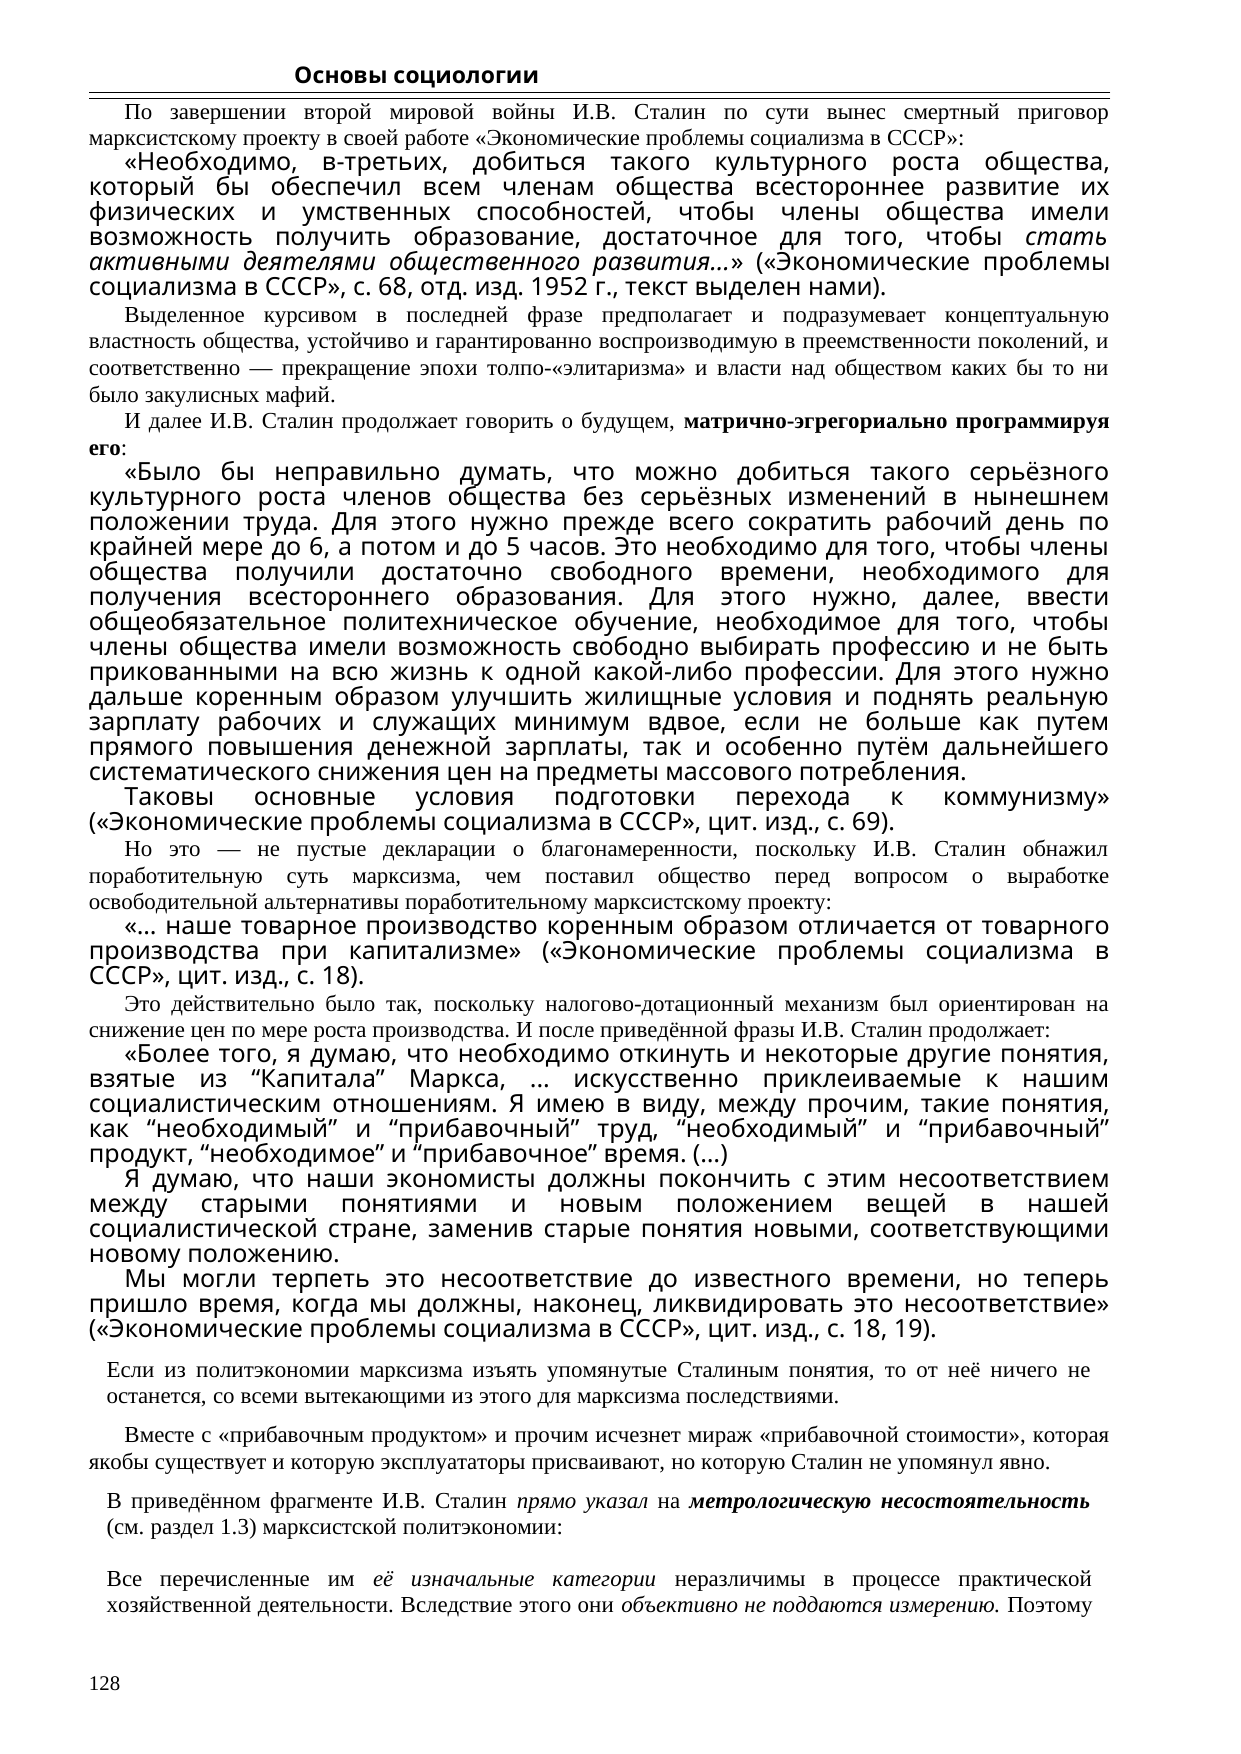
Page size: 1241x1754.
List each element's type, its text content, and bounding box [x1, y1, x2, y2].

text Это действительно было так, поскольку налогово-дотационный механизм был ориентирован на снижение цен по мере роста производства. И после приведённой фразы И.В. Сталин продолжает: [89, 990, 1110, 1043]
text Таковы основные условия подготовки перехода к коммунизму» («Экономические проблемы социализма в СССР», цит. изд., с. 69). [89, 785, 1110, 835]
text И далее И.В. Сталин продолжает говорить о будущем, матрично-эгрегориально программируя его: [89, 407, 1110, 460]
text Мы могли терпеть это несоответствие до известного времени, но теперь пришло время, когда мы должны, наконец, ликвидировать это несоответствие» («Экономические проблемы социализма в СССР», цит. изд., с. 18, 19). [89, 1268, 1110, 1343]
text Все перечисленные им её изначальные категории неразличимы в процессе практической хозяйственной деятельности. Вследствие этого они объективно не поддаются измерению. Поэтому [106, 1565, 1093, 1618]
text «Необходимо, в-третьих, добиться такого культурного роста общества, который бы обеспечил всем членам общества всестороннее развитие их физических и умственных способностей, чтобы члены общества имели возможность получить образование, достаточное для того, чтобы стать активными деятелями общественного развития...» («Экономические проблемы социализма в СССР», с. 68, отд. изд. 1952 г., текст выделен нами). [89, 151, 1110, 301]
text «Более того, я думаю, что необходимо откинуть и некоторые другие понятия, взятые из “Капитала” Маркса, ... искусственно приклеиваемые к нашим социалистическим отношениям. Я имею в виду, между прочим, такие понятия, как “необходимый” и “прибавочный” труд, “необходимый” и “прибавочный” продукт, “необходимое” и “прибавочное” время. (…) [89, 1043, 1110, 1168]
text Я думаю, что наши экономисты должны покончить с этим несоответствием между старыми понятиями и новым положением вещей в нашей социалистической стране, заменив старые понятия новыми, соответствующими новому положению. [89, 1168, 1110, 1268]
text В приведённом фрагменте И.В. Сталин прямо указал на метрологическую несостоятельность (см. раздел 1.3) марксистской политэкономии: [106, 1487, 1093, 1540]
text По завершении второй мировой войны И.В. Сталин по сути вынес смертный приговор марксистскому проекту в своей работе «Экономические проблемы социализма в СССР»: [89, 99, 1110, 151]
text «... наше товарное производство коренным образом отличается от товарного производства при капитализме» («Экономические проблемы социализма в СССР», цит. изд., с. 18). [89, 915, 1110, 990]
text Вместе с «прибавочным продуктом» и прочим исчезнет мираж «прибавочной стоимости», которая якобы существует и которую эксплуататоры присваивают, но которую Сталин не упомянул явно. [89, 1421, 1110, 1474]
text Выделенное курсивом в последней фразе предполагает и подразумевает концептуальную властность общества, устойчиво и гарантированно воспроизводимую в преемственности поколений, и соответственно — прекращение эпохи толпо-«элитаризма» и власти над обществом каких бы то ни было закулисных мафий. [89, 301, 1110, 407]
text «Было бы неправильно думать, что можно добиться такого серьёзного культурного роста членов общества без серьёзных изменений в нынешнем положении труда. Для этого нужно прежде всего сократить рабочий день по крайней мере до 6, а потом и до 5 часов. Это необходимо для того, чтобы члены общества получили достаточно свободного времени, необходимого для получения всестороннего образования. Для этого нужно, далее, ввести общеобязательное политехническое обучение, необходимое для того, чтобы члены общества имели возможность свободно выбирать профессию и не быть прикованными на всю жизнь к одной какой-либо профессии. Для этого нужно дальше коренным образом улучшить жилищные условия и поднять реальную зарплату рабочих и служащих минимум вдвое, если не больше как путем прямого повышения денежной зарплаты, так и особенно путём дальнейшего систематического снижения цен на предметы массового потребления. [89, 460, 1110, 785]
text Но это — не пустые декларации о благонамеренности, поскольку И.В. Сталин обнажил поработительную суть марксизма, чем поставил общество перед вопросом о выработке освободительной альтернативы поработительному марксистскому проекту: [89, 835, 1110, 915]
text Если из политэкономии марксизма изъять упомянутые Сталиным понятия, то от неё ничего не останется, со всеми вытекающими из этого для марксизма последствиями. [106, 1355, 1093, 1408]
